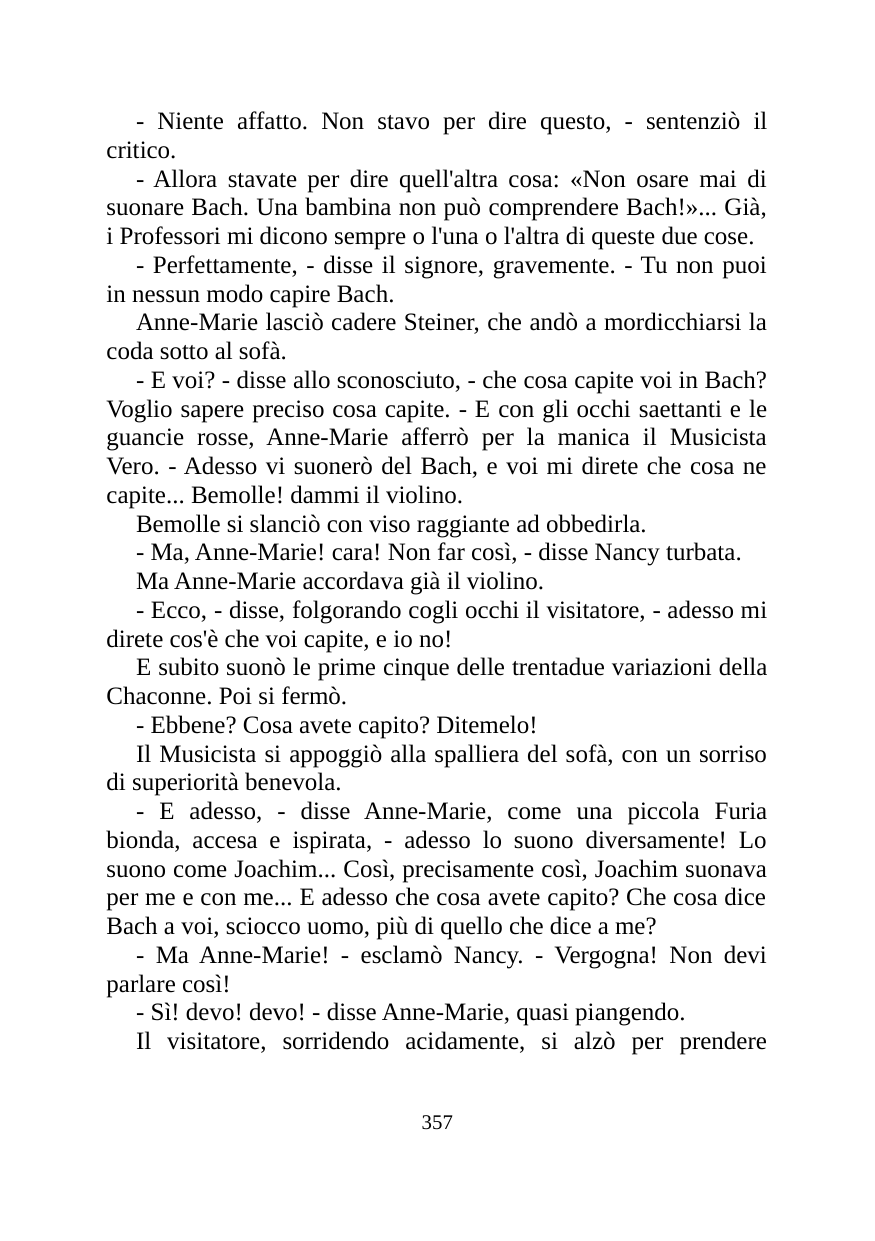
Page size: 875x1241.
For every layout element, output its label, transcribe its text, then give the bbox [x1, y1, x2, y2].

text - E voi? - disse allo sconosciuto, - che cosa capite voi in Bach? Voglio sapere preciso cosa capite. - E con gli occhi saettanti e le guancie rosse, Anne-Marie afferrò per la manica il Musicista Vero. - Adesso vi suonerò del Bach, e voi mi direte che cosa ne capite... Bemolle! dammi il violino. [106, 365, 768, 509]
text - E adesso, - disse Anne-Marie, come una piccola Furia bionda, accesa e ispirata, - adesso lo suono diversamente! Lo suono come Joachim... Così, precisamente così, Joachim suonava per me e con me... E adesso che cosa avete capito? Che cosa dice Bach a voi, sciocco uomo, più di quello che dice a me? [106, 796, 768, 940]
text - Ebbene? Cosa avete capito? Ditemelo! [106, 710, 768, 739]
text Bemolle si slanciò con viso raggiante ad obbedirla. [106, 509, 768, 537]
text Il Musicista si appoggiò alla spalliera del sofà, con un sorriso di superiorità benevola. [106, 739, 768, 796]
text - Ecco, - disse, folgorando cogli occhi il visitatore, - adesso mi direte cos'è che voi capite, e io no! [106, 595, 768, 652]
text Il visitatore, sorridendo acidamente, si alzò per prendere [106, 1026, 768, 1055]
text - Allora stavate per dire quell'altra cosa: «Non osare mai di suonare Bach. Una bambina non può comprendere Bach!»... Già, i Professori mi dicono sempre o l'una o l'altra di queste due cose. [106, 164, 768, 250]
text - Perfettamente, - disse il signore, gravemente. - Tu non puoi in nessun modo capire Bach. [106, 250, 768, 307]
text - Sì! devo! devo! - disse Anne-Marie, quasi piangendo. [106, 997, 768, 1026]
text E subito suonò le prime cinque delle trentadue variazioni della Chaconne. Poi si fermò. [106, 652, 768, 710]
text Anne-Marie lasciò cadere Steiner, che andò a mordicchiarsi la coda sotto al sofà. [106, 307, 768, 365]
text Ma Anne-Marie accordava già il violino. [106, 566, 768, 595]
text - Ma, Anne-Marie! cara! Non far così, - disse Nancy turbata. [106, 537, 768, 566]
text - Ma Anne-Marie! - esclamò Nancy. - Vergogna! Non devi parlare così! [106, 940, 768, 997]
text - Niente affatto. Non stavo per dire questo, - sentenziò il critico. [106, 106, 768, 164]
